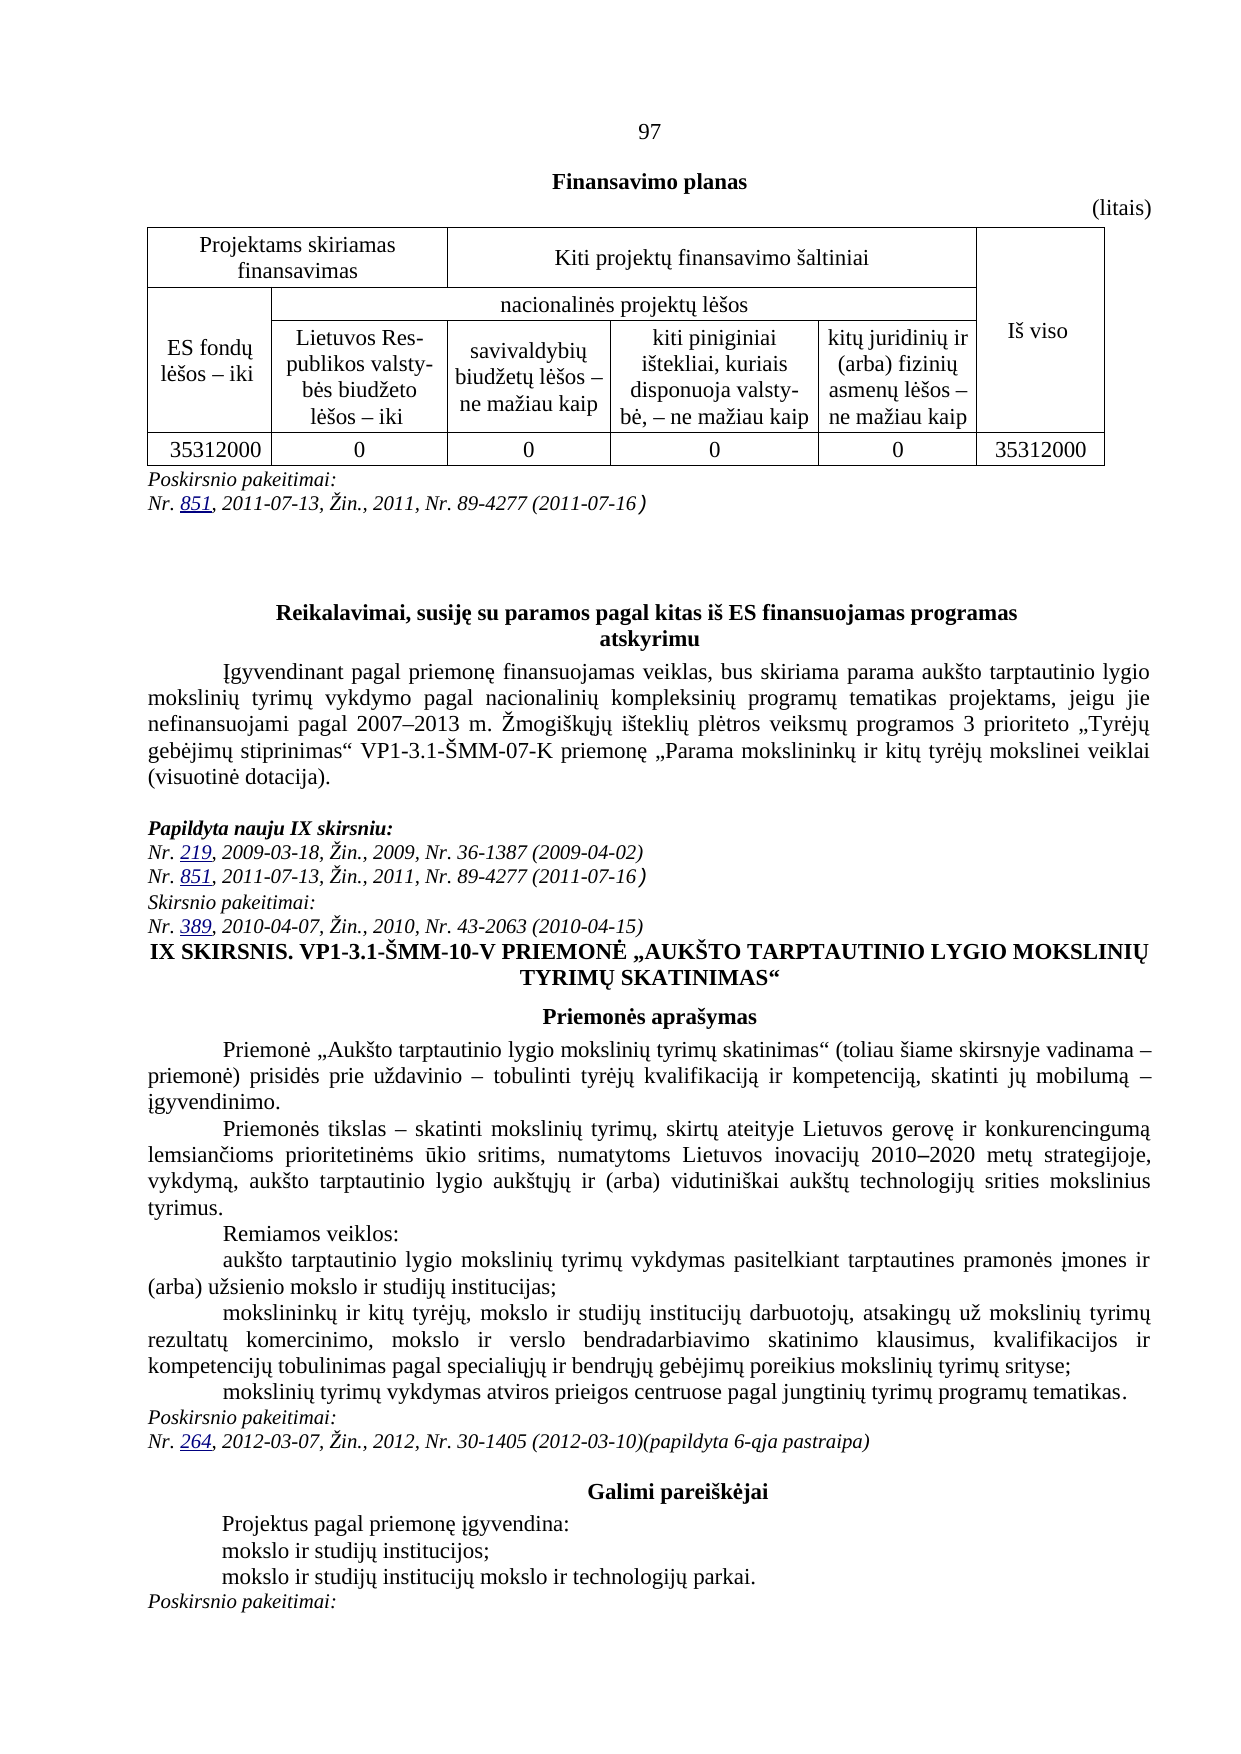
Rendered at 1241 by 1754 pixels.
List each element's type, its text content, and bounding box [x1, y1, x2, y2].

table_cell nacionalinės projektų lėšos [272, 288, 976, 320]
text aukšto tarptautinio lygio mokslinių tyrimų vykdymas pasitelkiant tarptautines pramonės įmones ir (arba) užsienio mokslo ir studijų institucijas; [148, 1247, 1152, 1299]
table_cell savivaldybių biudžetų lėšos – ne mažiau kaip [448, 321, 610, 432]
text Finansavimo planas [148, 168, 1152, 194]
text Poskirsnio pakeitimai: [148, 1405, 1152, 1429]
table_cell 35312000 [977, 433, 1104, 465]
text Papildyta nauju IX skirsniu: [148, 816, 1152, 840]
table_header Iš viso [977, 228, 1104, 432]
text Nr. 219, 2009-03-18, Žin., 2009, Nr. 36-1387 (2009-04-02) [148, 840, 1152, 864]
text Įgyvendinant pagal priemonę finansuojamas veiklas, bus skiriama parama aukšto tarptautinio lygio mokslinių tyrimų vykdymo pagal nacionalinių kompleksinių programų tematikas projektams, jeigu jie nefinansuojami pagal 2007–2013 m. Žmogiškųjų išteklių plėtros veiksmų programos 3 prioriteto „Tyrėjų gebėjimų stiprinimas“ VP1-3.1-ŠMM-07-K priemonę „Parama mokslininkų ir kitų tyrėjų mokslinei veiklai (visuotinė dotacija). [148, 658, 1152, 789]
table_cell 0 [819, 433, 976, 465]
text Priemonė „Aukšto tarptautinio lygio mokslinių tyrimų skatinimas“ (toliau šiame skirsnyje vadinama – priemonė) prisidės prie uždavinio – tobulinti tyrėjų kvalifikaciją ir kompetenciją, skatinti jų mobilumą – įgyvendinimo. [148, 1036, 1152, 1115]
text mokslininkų ir kitų tyrėjų, mokslo ir studijų institucijų darbuotojų, atsakingų už mokslinių tyrimų rezultatų komercinimo, mokslo ir verslo bendradarbiavimo skatinimo klausimus, kvalifikacijos ir kompetencijų tobulinimas pagal specialiųjų ir bendrųjų gebėjimų poreikius mokslinių tyrimų srityse; [148, 1299, 1152, 1378]
text Nr. 389, 2010-04-07, Žin., 2010, Nr. 43-2063 (2010-04-15) [148, 914, 1152, 938]
text Galimi pareiškėjai [148, 1478, 1152, 1504]
text mokslo ir studijų institucijos; [148, 1537, 1152, 1563]
text Remiamos veiklos: [148, 1220, 1152, 1247]
text Skirsnio pakeitimai: [148, 890, 1152, 914]
table_cell 35312000 [148, 433, 271, 465]
table_cell kiti piniginiai ištekliai, kuriais disponuoja valsty­bė, – ne mažiau kaip [611, 321, 818, 432]
table_cell 0 [272, 433, 447, 465]
text Priemonės aprašymas [148, 1003, 1152, 1029]
text Priemonės tikslas – skatinti mokslinių tyrimų, skirtų ateityje Lietuvos gerovę ir konkurencingumą lemsiančioms prioritetinėms ūkio sritims, numatytoms Lietuvos inovacijų 2010–2020 metų strategijoje, vykdymą, aukšto tarptautinio lygio aukštųjų ir (arba) vidutiniškai aukštų technologijų srities mokslinius tyrimus. [148, 1115, 1152, 1220]
table_cell 0 [448, 433, 610, 465]
table_cell Lietuvos Res­publikos valsty­bės biudžeto lėšos – iki [272, 321, 447, 432]
text mokslo ir studijų institucijų mokslo ir technologijų parkai. [148, 1563, 1152, 1589]
text Reikalavimai, susiję su paramos pagal kitas iš ES finansuojamas programas atskyrimu [148, 599, 1152, 652]
text Nr. 851, 2011-07-13, Žin., 2011, Nr. 89-4277 (2011-07-16) [148, 864, 1152, 890]
table_cell 0 [611, 433, 818, 465]
table_header Projektams skiriamas finansavimas [148, 228, 447, 287]
text Poskirsnio pakeitimai: [148, 1589, 1152, 1613]
text Nr. 264, 2012-03-07, Žin., 2012, Nr. 30-1405 (2012-03-10)(papildyta 6-ąja pastraipa) [148, 1429, 1152, 1453]
table_cell ES fondų lėšos – iki [148, 288, 271, 432]
table_header Kiti projektų finansavimo šaltiniai [448, 228, 976, 287]
text Projektus pagal priemonę įgyvendina: [148, 1510, 1152, 1537]
text (litais) [148, 194, 1152, 221]
subtitle IX SKIRSNIS. VP1-3.1-ŠMM-10-V PRIEMONĖ „AUKŠTO TARPTAUTINIO LYGIO MOKSLINIŲ TYRIMŲ SKATINIMAS“ [148, 938, 1152, 991]
table_cell kitų juridinių ir (arba) fizinių asmenų lėšos – ne mažiau kaip [819, 321, 976, 432]
text Poskirsnio pakeitimai: [148, 466, 1152, 491]
text mokslinių tyrimų vykdymas atviros prieigos centruose pagal jungtinių tyrimų programų tematikas. [148, 1378, 1152, 1405]
text Nr. 851, 2011-07-13, Žin., 2011, Nr. 89-4277 (2011-07-16) [148, 491, 1152, 516]
